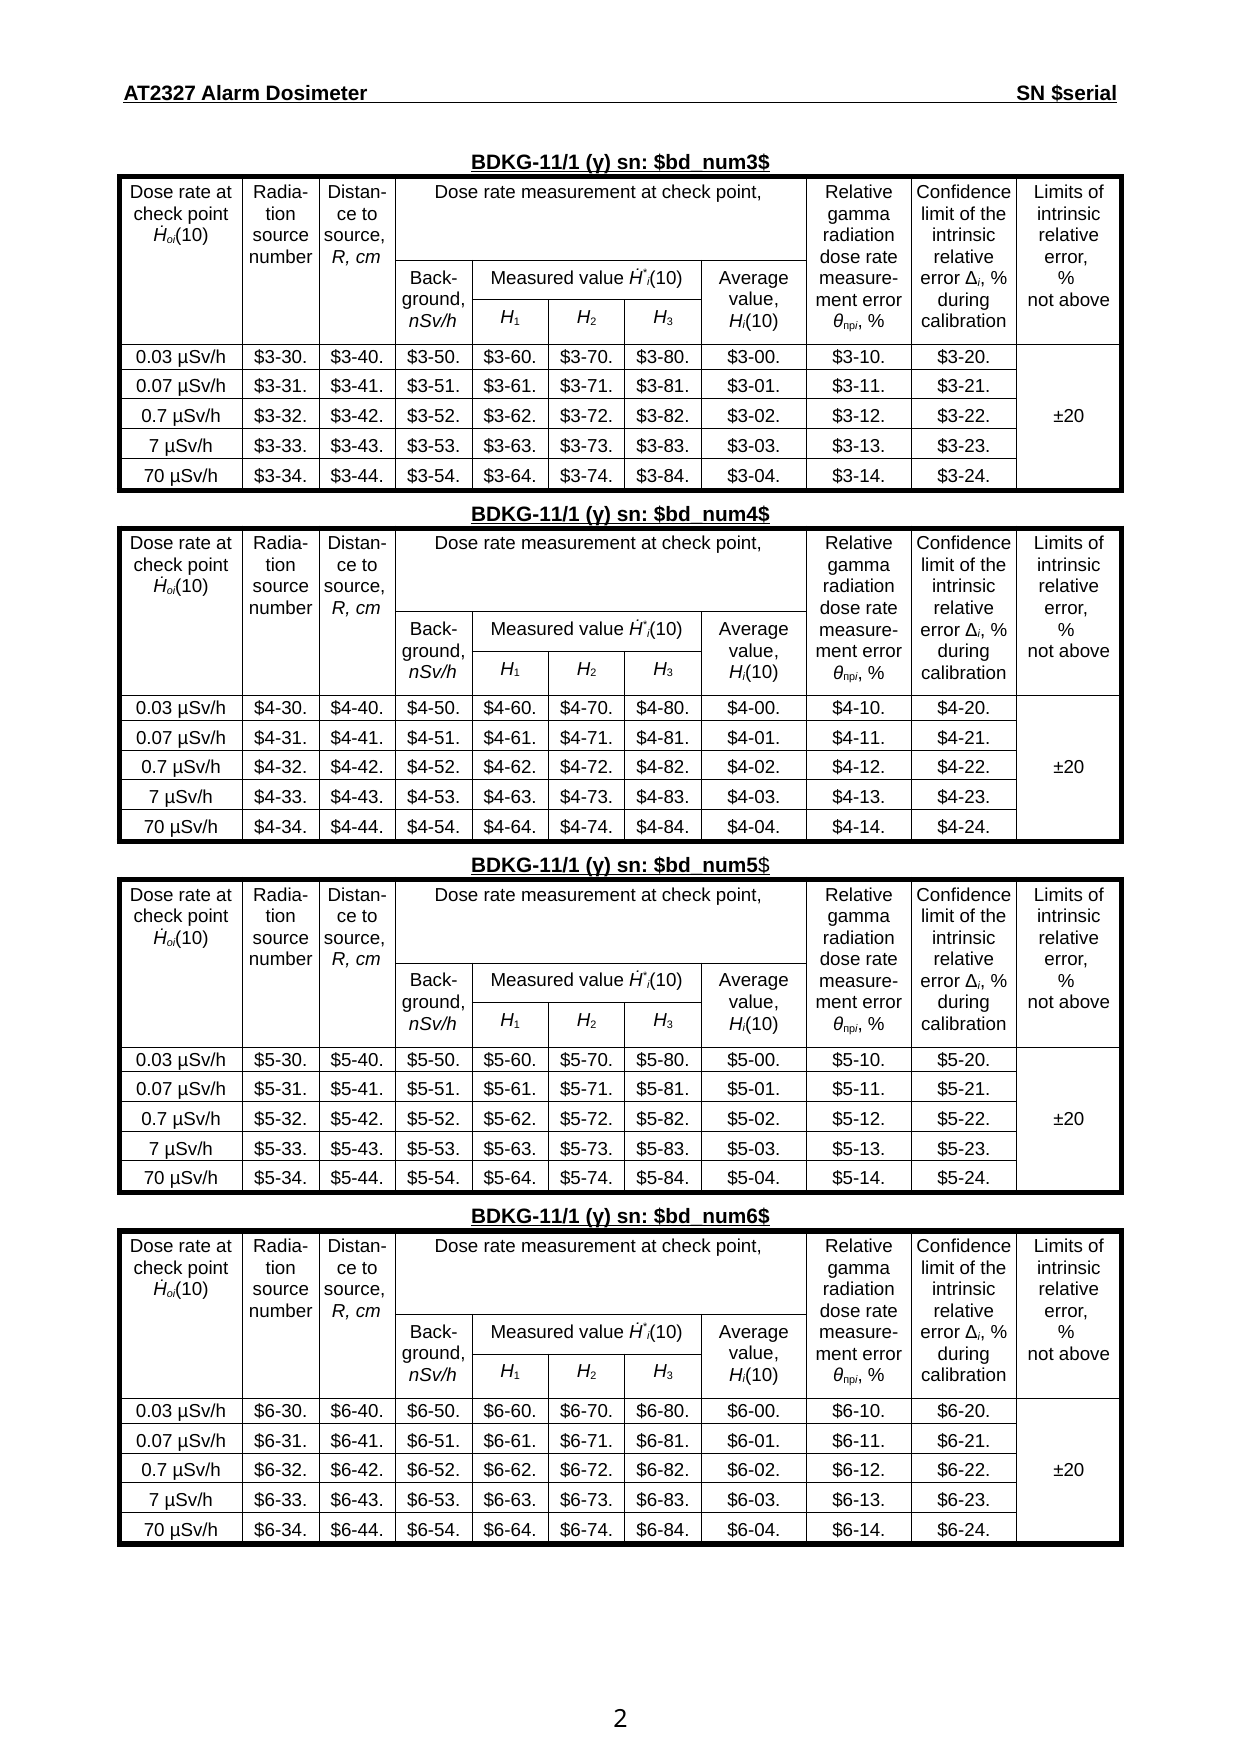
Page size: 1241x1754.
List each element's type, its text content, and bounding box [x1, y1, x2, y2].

table_cell $5-03. [702, 1132, 806, 1160]
table_cell Measured value Ḣ*i(10) [473, 1315, 701, 1353]
table_cell $3-84. [625, 459, 701, 487]
table_cell $4-20. [912, 696, 1016, 720]
table_cell $3-54. [396, 459, 472, 487]
table_cell $6-81. [625, 1424, 701, 1452]
table_cell H1 [473, 300, 548, 344]
table_cell $4-51. [396, 721, 472, 750]
table_cell $5-82. [625, 1102, 701, 1131]
table_cell Radia-tion source number [243, 882, 319, 1047]
table_cell $5-33. [243, 1132, 319, 1160]
table_cell H2 [549, 652, 624, 695]
table_cell $6-30. [243, 1399, 319, 1423]
table_cell $6-54. [396, 1513, 472, 1541]
table_cell H3 [625, 652, 701, 695]
table_cell Relative gamma radiation dose rate measure-ment error θпрi, % [807, 531, 911, 695]
table_cell Average value, Hi(10) [702, 964, 806, 1047]
table_cell $6-01. [702, 1424, 806, 1452]
table_cell $4-62. [473, 751, 548, 779]
table_cell $6-52. [396, 1454, 472, 1482]
table_cell Dose rate at check point Ḣoi(10) [122, 882, 242, 1047]
table_cell $6-84. [625, 1513, 701, 1541]
table_cell $6-53. [396, 1483, 472, 1512]
table_cell $3-01. [702, 370, 806, 398]
table_cell $4-73. [549, 780, 624, 809]
table_cell H2 [549, 300, 624, 344]
table_cell $5-62. [473, 1102, 548, 1131]
table_cell Dose rate at check point Ḣoi(10) [122, 531, 242, 695]
table_cell Dose rate measurement at check point, [396, 531, 806, 611]
table_cell $4-41. [320, 721, 395, 750]
table_cell $5-42. [320, 1102, 395, 1131]
table_cell $6-83. [625, 1483, 701, 1512]
table_cell H1 [473, 1355, 548, 1398]
table_cell $5-34. [243, 1161, 319, 1190]
table_cell $5-02. [702, 1102, 806, 1131]
table_cell $4-54. [396, 810, 472, 839]
table_cell $3-03. [702, 429, 806, 458]
table_header BDKG-11/1 (γ) sn: $bd_num3$ [119, 141, 1121, 174]
table_cell $5-53. [396, 1132, 472, 1160]
table_cell $3-33. [243, 429, 319, 458]
table_cell $6-43. [320, 1483, 395, 1512]
table_cell $3-50. [396, 345, 472, 369]
table_cell $6-13. [807, 1483, 911, 1512]
table_cell Relative gamma radiation dose rate measure-ment error θпрi, % [807, 882, 911, 1047]
table_cell 0.7 µSv/h [122, 1454, 242, 1482]
table_cell $6-03. [702, 1483, 806, 1512]
table_cell $3-51. [396, 370, 472, 398]
table_cell ±20 [1017, 1399, 1119, 1541]
table_cell $6-44. [320, 1513, 395, 1541]
table_cell $6-42. [320, 1454, 395, 1482]
table_cell $6-21. [912, 1424, 1016, 1452]
table_cell Distan-ce to source, R, сm [320, 1234, 395, 1398]
table_cell $4-80. [625, 696, 701, 720]
table_cell $3-71. [549, 370, 624, 398]
table_cell $5-72. [549, 1102, 624, 1131]
table_cell Confidence limit of the intrinsic relative error Δi, % during calibration [912, 1234, 1016, 1398]
table_cell $4-31. [243, 721, 319, 750]
table_cell $5-54. [396, 1161, 472, 1190]
table_cell $5-84. [625, 1161, 701, 1190]
table_cell $4-32. [243, 751, 319, 779]
table_cell Distan-ce to source, R, сm [320, 531, 395, 695]
table_cell Average value, Hi(10) [702, 1315, 806, 1398]
table_cell ±20 [1017, 1048, 1119, 1190]
table_cell H3 [625, 1003, 701, 1047]
table_cell $4-02. [702, 751, 806, 779]
table_cell $4-13. [807, 780, 911, 809]
table_cell $4-50. [396, 696, 472, 720]
table_cell Dose rate at check point Ḣoi(10) [122, 1234, 242, 1398]
table_cell $4-63. [473, 780, 548, 809]
table_cell H3 [625, 1355, 701, 1398]
table_cell Dose rate measurement at check point, [396, 1234, 806, 1314]
table_cell $4-01. [702, 721, 806, 750]
table_cell $4-00. [702, 696, 806, 720]
table_cell $4-11. [807, 721, 911, 750]
table_cell $6-41. [320, 1424, 395, 1452]
table_cell $3-64. [473, 459, 548, 487]
table_cell Back-ground, nSv/h [396, 261, 472, 344]
table_cell $5-31. [243, 1072, 319, 1101]
table_cell $4-42. [320, 751, 395, 779]
table_cell $3-32. [243, 399, 319, 428]
table_cell $3-44. [320, 459, 395, 487]
table_cell ±20 [1017, 345, 1119, 487]
table_cell $3-72. [549, 399, 624, 428]
table_cell Dose rate at check point Ḣoi(10) [122, 179, 242, 344]
table_cell 0.03 µSv/h [122, 696, 242, 720]
table_header BDKG-11/1 (γ) sn: $bd_num5$ [119, 844, 1121, 877]
table_cell $6-74. [549, 1513, 624, 1541]
table_cell $4-64. [473, 810, 548, 839]
table_cell $3-61. [473, 370, 548, 398]
table_cell $6-33. [243, 1483, 319, 1512]
table_cell $4-84. [625, 810, 701, 839]
table_cell Back-ground, nSv/h [396, 1315, 472, 1398]
table_cell $4-12. [807, 751, 911, 779]
table_cell $3-40. [320, 345, 395, 369]
table_cell $6-02. [702, 1454, 806, 1482]
table_cell $5-52. [396, 1102, 472, 1131]
table_cell Dose rate measurement at check point, [396, 179, 806, 260]
table_cell $6-73. [549, 1483, 624, 1512]
table_cell $5-30. [243, 1048, 319, 1071]
table_cell Radia-tion source number [243, 179, 319, 344]
table_cell $5-23. [912, 1132, 1016, 1160]
table_cell $6-61. [473, 1424, 548, 1452]
table_cell $6-64. [473, 1513, 548, 1541]
table_cell $5-71. [549, 1072, 624, 1101]
table_cell $6-63. [473, 1483, 548, 1512]
table_cell $6-62. [473, 1454, 548, 1482]
table_header BDKG-11/1 (γ) sn: $bd_num6$ [119, 1195, 1121, 1228]
table_cell Confidence limit of the intrinsic relative error Δi, % during calibration [912, 179, 1016, 344]
table_cell $5-63. [473, 1132, 548, 1160]
table_cell $5-20. [912, 1048, 1016, 1071]
table_cell Confidence limit of the intrinsic relative error Δi, % during calibration [912, 531, 1016, 695]
table_cell $4-22. [912, 751, 1016, 779]
table_cell $5-21. [912, 1072, 1016, 1101]
table_cell $5-70. [549, 1048, 624, 1071]
table_cell $4-10. [807, 696, 911, 720]
table_cell 70 µSv/h [122, 1513, 242, 1541]
table_cell $4-52. [396, 751, 472, 779]
table_cell $5-40. [320, 1048, 395, 1071]
table_cell $6-23. [912, 1483, 1016, 1512]
table_cell $5-73. [549, 1132, 624, 1160]
table_cell $4-74. [549, 810, 624, 839]
table_cell $4-14. [807, 810, 911, 839]
table_cell $3-31. [243, 370, 319, 398]
table_cell $3-30. [243, 345, 319, 369]
table_cell $3-04. [702, 459, 806, 487]
table_cell 0.03 µSv/h [122, 1048, 242, 1071]
table_cell $3-23. [912, 429, 1016, 458]
table_cell $5-13. [807, 1132, 911, 1160]
table_cell $5-50. [396, 1048, 472, 1071]
table_cell $4-60. [473, 696, 548, 720]
table_cell Average value, Hi(10) [702, 261, 806, 344]
table_cell Relative gamma radiation dose rate measure-ment error θпрi, % [807, 1234, 911, 1398]
table_cell H1 [473, 1003, 548, 1047]
table_cell $3-74. [549, 459, 624, 487]
table_cell $4-71. [549, 721, 624, 750]
table_cell $6-04. [702, 1513, 806, 1541]
table_cell $6-60. [473, 1399, 548, 1423]
table_cell $6-70. [549, 1399, 624, 1423]
table_cell 0.7 µSv/h [122, 751, 242, 779]
table_cell $4-03. [702, 780, 806, 809]
table_cell Distan-ce to source, R, сm [320, 882, 395, 1047]
table_cell 7 µSv/h [122, 1132, 242, 1160]
table_cell Limits of intrinsic relative error, % not above [1017, 882, 1119, 1047]
table_cell $5-61. [473, 1072, 548, 1101]
table_cell $5-32. [243, 1102, 319, 1131]
table_cell Limits of intrinsic relative error, % not above [1017, 179, 1119, 344]
table_cell $3-70. [549, 345, 624, 369]
table_cell 70 µSv/h [122, 1161, 242, 1190]
table_cell $4-34. [243, 810, 319, 839]
table_cell Dose rate measurement at check point, [396, 882, 806, 962]
table_cell 7 µSv/h [122, 429, 242, 458]
table_cell $6-22. [912, 1454, 1016, 1482]
table_header BDKG-11/1 (γ) sn: $bd_num4$ [119, 493, 1121, 526]
table_cell $4-40. [320, 696, 395, 720]
table_cell Limits of intrinsic relative error, % not above [1017, 1234, 1119, 1398]
table_cell $3-60. [473, 345, 548, 369]
table_cell 0.03 µSv/h [122, 345, 242, 369]
table_cell $4-33. [243, 780, 319, 809]
table_cell $6-10. [807, 1399, 911, 1423]
table_cell $3-00. [702, 345, 806, 369]
table_cell $3-13. [807, 429, 911, 458]
table_cell $5-12. [807, 1102, 911, 1131]
table_cell $3-80. [625, 345, 701, 369]
table_cell $6-50. [396, 1399, 472, 1423]
table_cell $4-04. [702, 810, 806, 839]
table_cell $5-83. [625, 1132, 701, 1160]
table_cell $5-11. [807, 1072, 911, 1101]
table_cell $5-10. [807, 1048, 911, 1071]
table_cell $6-14. [807, 1513, 911, 1541]
table_cell $6-12. [807, 1454, 911, 1482]
table_cell $4-24. [912, 810, 1016, 839]
table_cell $3-11. [807, 370, 911, 398]
table_cell $6-31. [243, 1424, 319, 1452]
table_cell $3-22. [912, 399, 1016, 428]
table_cell $6-82. [625, 1454, 701, 1482]
table_cell $6-32. [243, 1454, 319, 1482]
table_cell $5-14. [807, 1161, 911, 1190]
table_cell $4-83. [625, 780, 701, 809]
table_cell $6-40. [320, 1399, 395, 1423]
table_cell $3-73. [549, 429, 624, 458]
table_cell $6-00. [702, 1399, 806, 1423]
table_cell Measured value Ḣ*i(10) [473, 612, 701, 651]
table_cell $5-01. [702, 1072, 806, 1101]
table_cell 0.7 µSv/h [122, 399, 242, 428]
table_cell $6-72. [549, 1454, 624, 1482]
table_cell $3-14. [807, 459, 911, 487]
table_cell $3-02. [702, 399, 806, 428]
table_cell $3-10. [807, 345, 911, 369]
table_cell 0.07 µSv/h [122, 1072, 242, 1101]
table_cell Radia-tion source number [243, 531, 319, 695]
table_cell Back-ground, nSv/h [396, 612, 472, 695]
table_cell $5-80. [625, 1048, 701, 1071]
table_cell $3-21. [912, 370, 1016, 398]
table_cell $4-44. [320, 810, 395, 839]
table_cell $5-41. [320, 1072, 395, 1101]
table_cell 0.03 µSv/h [122, 1399, 242, 1423]
table_cell $3-52. [396, 399, 472, 428]
table_cell $4-21. [912, 721, 1016, 750]
table_cell $3-82. [625, 399, 701, 428]
table_cell $4-72. [549, 751, 624, 779]
table_cell $3-24. [912, 459, 1016, 487]
table_cell $5-24. [912, 1161, 1016, 1190]
table_cell $4-43. [320, 780, 395, 809]
table_cell 7 µSv/h [122, 780, 242, 809]
table_cell $6-71. [549, 1424, 624, 1452]
table_cell $4-81. [625, 721, 701, 750]
table_cell Average value, Hi(10) [702, 612, 806, 695]
table_cell ±20 [1017, 696, 1119, 839]
table_cell $5-00. [702, 1048, 806, 1071]
table_cell $4-82. [625, 751, 701, 779]
table_cell $6-11. [807, 1424, 911, 1452]
table_cell 70 µSv/h [122, 810, 242, 839]
table_cell H2 [549, 1003, 624, 1047]
table_cell $3-62. [473, 399, 548, 428]
table_cell $4-70. [549, 696, 624, 720]
table_cell $5-22. [912, 1102, 1016, 1131]
table_cell $5-44. [320, 1161, 395, 1190]
table_cell Confidence limit of the intrinsic relative error Δi, % during calibration [912, 882, 1016, 1047]
table_cell $3-34. [243, 459, 319, 487]
table_cell $3-83. [625, 429, 701, 458]
table_cell $4-30. [243, 696, 319, 720]
table_cell 7 µSv/h [122, 1483, 242, 1512]
table_cell 0.07 µSv/h [122, 721, 242, 750]
table_cell $5-74. [549, 1161, 624, 1190]
table_cell 0.7 µSv/h [122, 1102, 242, 1131]
table_cell Relative gamma radiation dose rate measure-ment error θпрi, % [807, 179, 911, 344]
table_cell $3-12. [807, 399, 911, 428]
table_cell $3-42. [320, 399, 395, 428]
table_cell $5-64. [473, 1161, 548, 1190]
table_cell 0.07 µSv/h [122, 1424, 242, 1452]
table_cell Limits of intrinsic relative error, % not above [1017, 531, 1119, 695]
table_cell $5-04. [702, 1161, 806, 1190]
table_cell $6-20. [912, 1399, 1016, 1423]
table_cell 70 µSv/h [122, 459, 242, 487]
table_cell $6-34. [243, 1513, 319, 1541]
table_cell $5-81. [625, 1072, 701, 1101]
table_cell $3-41. [320, 370, 395, 398]
table_cell $3-53. [396, 429, 472, 458]
table_cell $6-51. [396, 1424, 472, 1452]
table_cell $3-63. [473, 429, 548, 458]
table_cell H2 [549, 1355, 624, 1398]
table_cell $4-23. [912, 780, 1016, 809]
table_cell $3-81. [625, 370, 701, 398]
table_cell H3 [625, 300, 701, 344]
table_cell $5-60. [473, 1048, 548, 1071]
table_cell $3-20. [912, 345, 1016, 369]
table_cell Measured value Ḣ*i(10) [473, 964, 701, 1002]
table_cell Measured value Ḣ*i(10) [473, 261, 701, 299]
table_cell $6-24. [912, 1513, 1016, 1541]
table_cell Back-ground, nSv/h [396, 964, 472, 1047]
table_cell $5-51. [396, 1072, 472, 1101]
table_cell $4-61. [473, 721, 548, 750]
table_cell $6-80. [625, 1399, 701, 1423]
table_cell Distan-ce to source, R, сm [320, 179, 395, 344]
table_cell $4-53. [396, 780, 472, 809]
table_cell $5-43. [320, 1132, 395, 1160]
table_cell H1 [473, 652, 548, 695]
table_cell Radia-tion source number [243, 1234, 319, 1398]
table_cell $3-43. [320, 429, 395, 458]
table_cell 0.07 µSv/h [122, 370, 242, 398]
